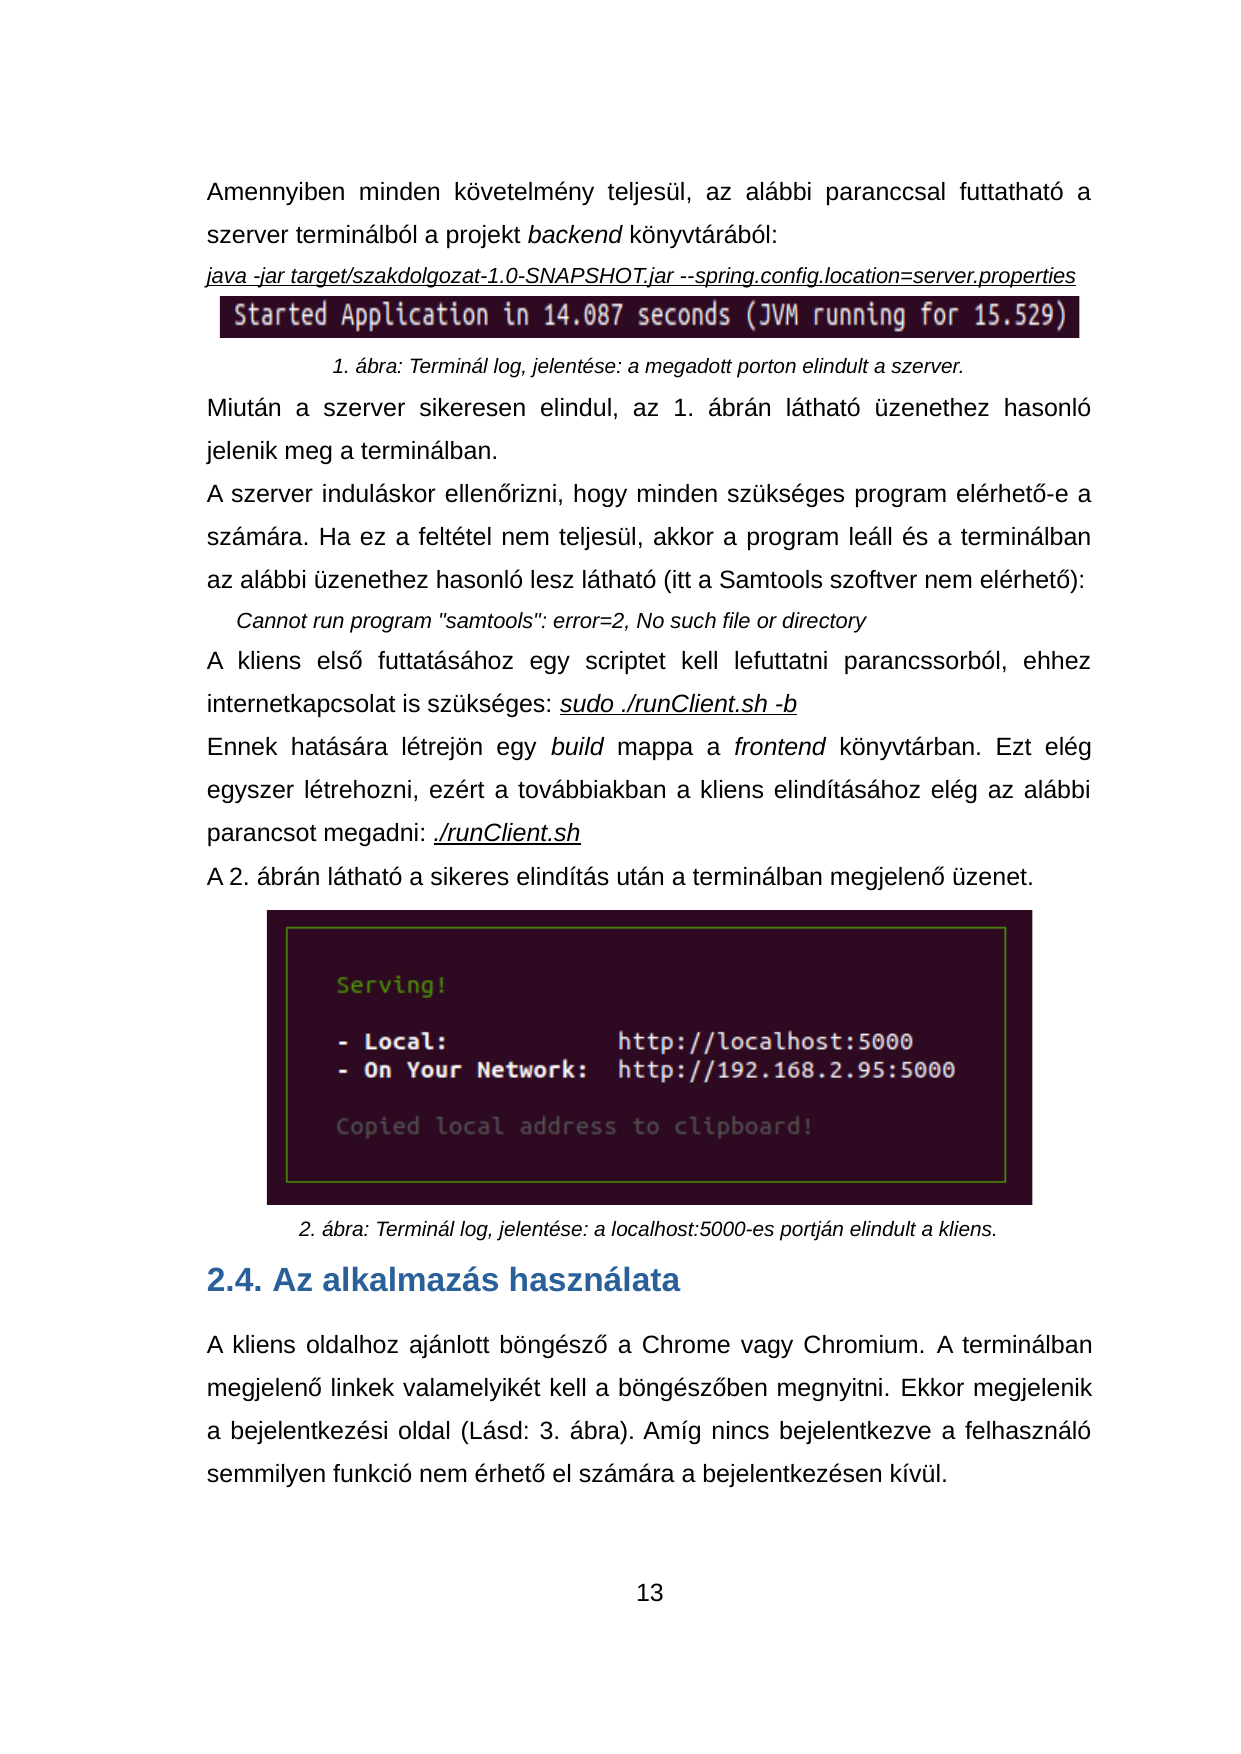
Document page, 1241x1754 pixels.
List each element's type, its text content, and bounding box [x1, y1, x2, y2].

text 1. ábra: Terminál log, jelentése: a megadott porton elindult a szerver. [216, 296, 1084, 378]
text A 2. ábrán látható a sikeres elindítás után a terminálban megjelenő üzenet. [207, 862, 1093, 890]
text 2. ábra: Terminál log, jelentése: a localhost:5000-es portján elindult a kliens. [267, 1205, 1032, 1240]
text java -jar target/szakdolgozat-1.0-SNAPSHOT.jar --spring.config.location=server.properties [207, 263, 1093, 288]
picture [219, 296, 1080, 338]
text Miután a szerver sikeresen elindul, az 1. ábrán látható üzenethez hasonló jelenik meg a terminálban. [207, 301, 1093, 464]
text A kliens oldalhoz ajánlott böngésző a Chrome vagy Chromium. A terminálban megjelenő linkek valamelyikét kell a böngészőben megnyitni. Ekkor megjelenik a bejelentkezési oldal (Lásd: 3. ábra). Amíg nincs bejelentkezve a felhasználó semmilyen funkció nem érhető el számára a bejelentkezésen kívül. [207, 1330, 1093, 1488]
text Ennek hatására létrejön egy build mappa a frontend könyvtárban. Ezt elég egyszer létrehozni, ezért a továbbiakban a kliens elindításához elég az alábbi parancsot megadni: ./runClient.sh [207, 732, 1093, 847]
text Amennyiben minden követelmény teljesül, az alábbi paranccsal futtatható a szerver terminálból a projekt backend könyvtárából: [207, 177, 1093, 249]
text A kliens első futtatásához egy scriptet kell lefuttatni parancssorból, ehhez internetkapcsolat is szükséges: sudo ./runClient.sh -b [207, 646, 1093, 718]
text Cannot run program "samtools": error=2, No such file or directory [236, 608, 1093, 633]
text A szerver induláskor ellenőrizni, hogy minden szükséges program elérhető-e a számára. Ha ez a feltétel nem teljesül, akkor a program leáll és a terminálban az alábbi üzenethez hasonló lesz látható (itt a Samtools szoftver nem elérhető): [207, 479, 1093, 594]
subtitle Az alkalmazás használata [207, 1205, 1093, 1298]
picture [266, 910, 1033, 1205]
